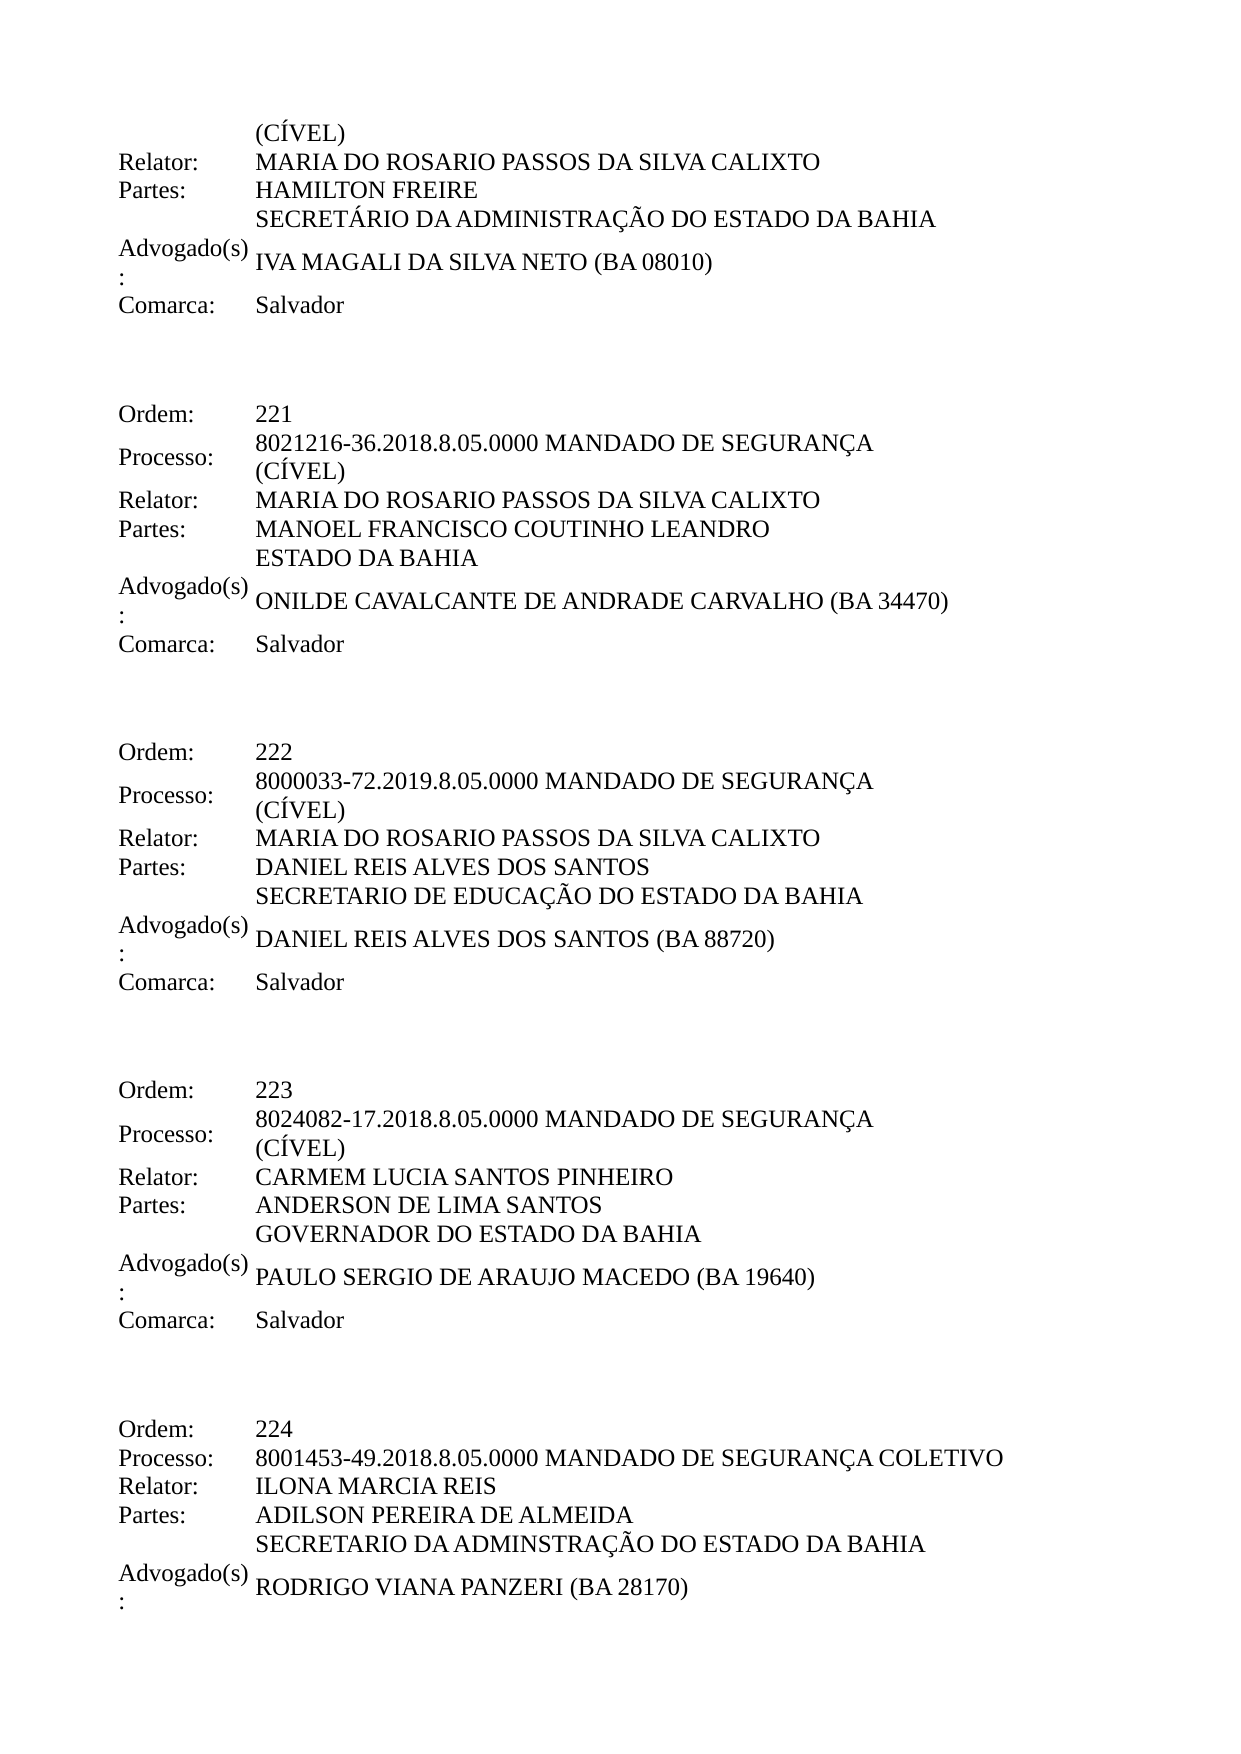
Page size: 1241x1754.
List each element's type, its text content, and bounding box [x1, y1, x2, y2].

table_cell Relator: [118, 824, 255, 852]
table_cell Advogado(s): [118, 1558, 255, 1615]
table_cell DANIEL REIS ALVES DOS SANTOS (BA 88720) [255, 910, 969, 967]
table_cell GOVERNADOR DO ESTADO DA BAHIA [255, 1219, 969, 1248]
table_cell ILONA MARCIA REIS [255, 1471, 1005, 1500]
table_cell ONILDE CAVALCANTE DE ANDRADE CARVALHO (BA 34470) [255, 571, 969, 629]
table_cell Processo: [118, 428, 255, 485]
table_cell [118, 543, 255, 571]
table_header Ordem: [118, 1076, 255, 1104]
table_cell Relator: [118, 147, 255, 176]
table_cell Comarca: [118, 291, 255, 319]
table_cell Partes: [118, 176, 255, 204]
table_cell Salvador [255, 1306, 969, 1334]
table_cell CARMEM LUCIA SANTOS PINHEIRO [255, 1162, 969, 1191]
table_cell Relator: [118, 485, 255, 514]
table_cell DANIEL REIS ALVES DOS SANTOS [255, 852, 969, 881]
table_cell 8000033-72.2019.8.05.0000 MANDADO DE SEGURANÇA (CÍVEL) [255, 766, 969, 823]
table_cell ESTADO DA BAHIA [255, 543, 969, 571]
table_cell 8001453-49.2018.8.05.0000 MANDADO DE SEGURANÇA COLETIVO [255, 1443, 1005, 1471]
table_cell Processo: [118, 1443, 255, 1471]
table_cell Partes: [118, 514, 255, 543]
table_cell (CÍVEL) [255, 118, 969, 147]
table_cell Comarca: [118, 967, 255, 996]
table_cell 8021216-36.2018.8.05.0000 MANDADO DE SEGURANÇA (CÍVEL) [255, 428, 969, 485]
table_cell ANDERSON DE LIMA SANTOS [255, 1191, 969, 1219]
table_cell Salvador [255, 291, 969, 319]
table_cell MANOEL FRANCISCO COUTINHO LEANDRO [255, 514, 969, 543]
table_cell PAULO SERGIO DE ARAUJO MACEDO (BA 19640) [255, 1248, 969, 1306]
table_cell [118, 881, 255, 910]
table_cell IVA MAGALI DA SILVA NETO (BA 08010) [255, 233, 969, 291]
table_cell [118, 1529, 255, 1558]
table_cell Comarca: [118, 629, 255, 658]
table_cell Relator: [118, 1162, 255, 1191]
table_cell HAMILTON FREIRE [255, 176, 969, 204]
table_cell 8024082-17.2018.8.05.0000 MANDADO DE SEGURANÇA (CÍVEL) [255, 1104, 969, 1162]
table_cell Advogado(s): [118, 571, 255, 629]
table_header Ordem: [118, 737, 255, 766]
table_cell Processo: [118, 766, 255, 823]
table_cell Partes: [118, 852, 255, 881]
table_cell Processo: [118, 1104, 255, 1162]
table_cell Advogado(s): [118, 233, 255, 291]
table_cell [118, 118, 255, 147]
table_cell Advogado(s): [118, 1248, 255, 1306]
table_cell RODRIGO VIANA PANZERI (BA 28170) [255, 1558, 1005, 1615]
table_header 224 [255, 1414, 1005, 1443]
table_cell MARIA DO ROSARIO PASSOS DA SILVA CALIXTO [255, 824, 969, 852]
table_cell SECRETÁRIO DA ADMINISTRAÇÃO DO ESTADO DA BAHIA [255, 204, 969, 233]
table_cell Partes: [118, 1191, 255, 1219]
table_cell [118, 204, 255, 233]
table_cell Advogado(s): [118, 910, 255, 967]
table_header 223 [255, 1076, 969, 1104]
table_cell Relator: [118, 1471, 255, 1500]
table_cell MARIA DO ROSARIO PASSOS DA SILVA CALIXTO [255, 485, 969, 514]
table_header Ordem: [118, 1414, 255, 1443]
table_cell Comarca: [118, 1306, 255, 1334]
table_cell MARIA DO ROSARIO PASSOS DA SILVA CALIXTO [255, 147, 969, 176]
table_header Ordem: [118, 399, 255, 428]
table_cell SECRETARIO DE EDUCAÇÃO DO ESTADO DA BAHIA [255, 881, 969, 910]
table_cell ADILSON PEREIRA DE ALMEIDA [255, 1500, 1005, 1529]
table_cell [118, 1219, 255, 1248]
table_cell Salvador [255, 967, 969, 996]
table_cell Salvador [255, 629, 969, 658]
table_header 222 [255, 737, 969, 766]
table_cell Partes: [118, 1500, 255, 1529]
table_cell SECRETARIO DA ADMINSTRAÇÃO DO ESTADO DA BAHIA [255, 1529, 1005, 1558]
table_header 221 [255, 399, 969, 428]
